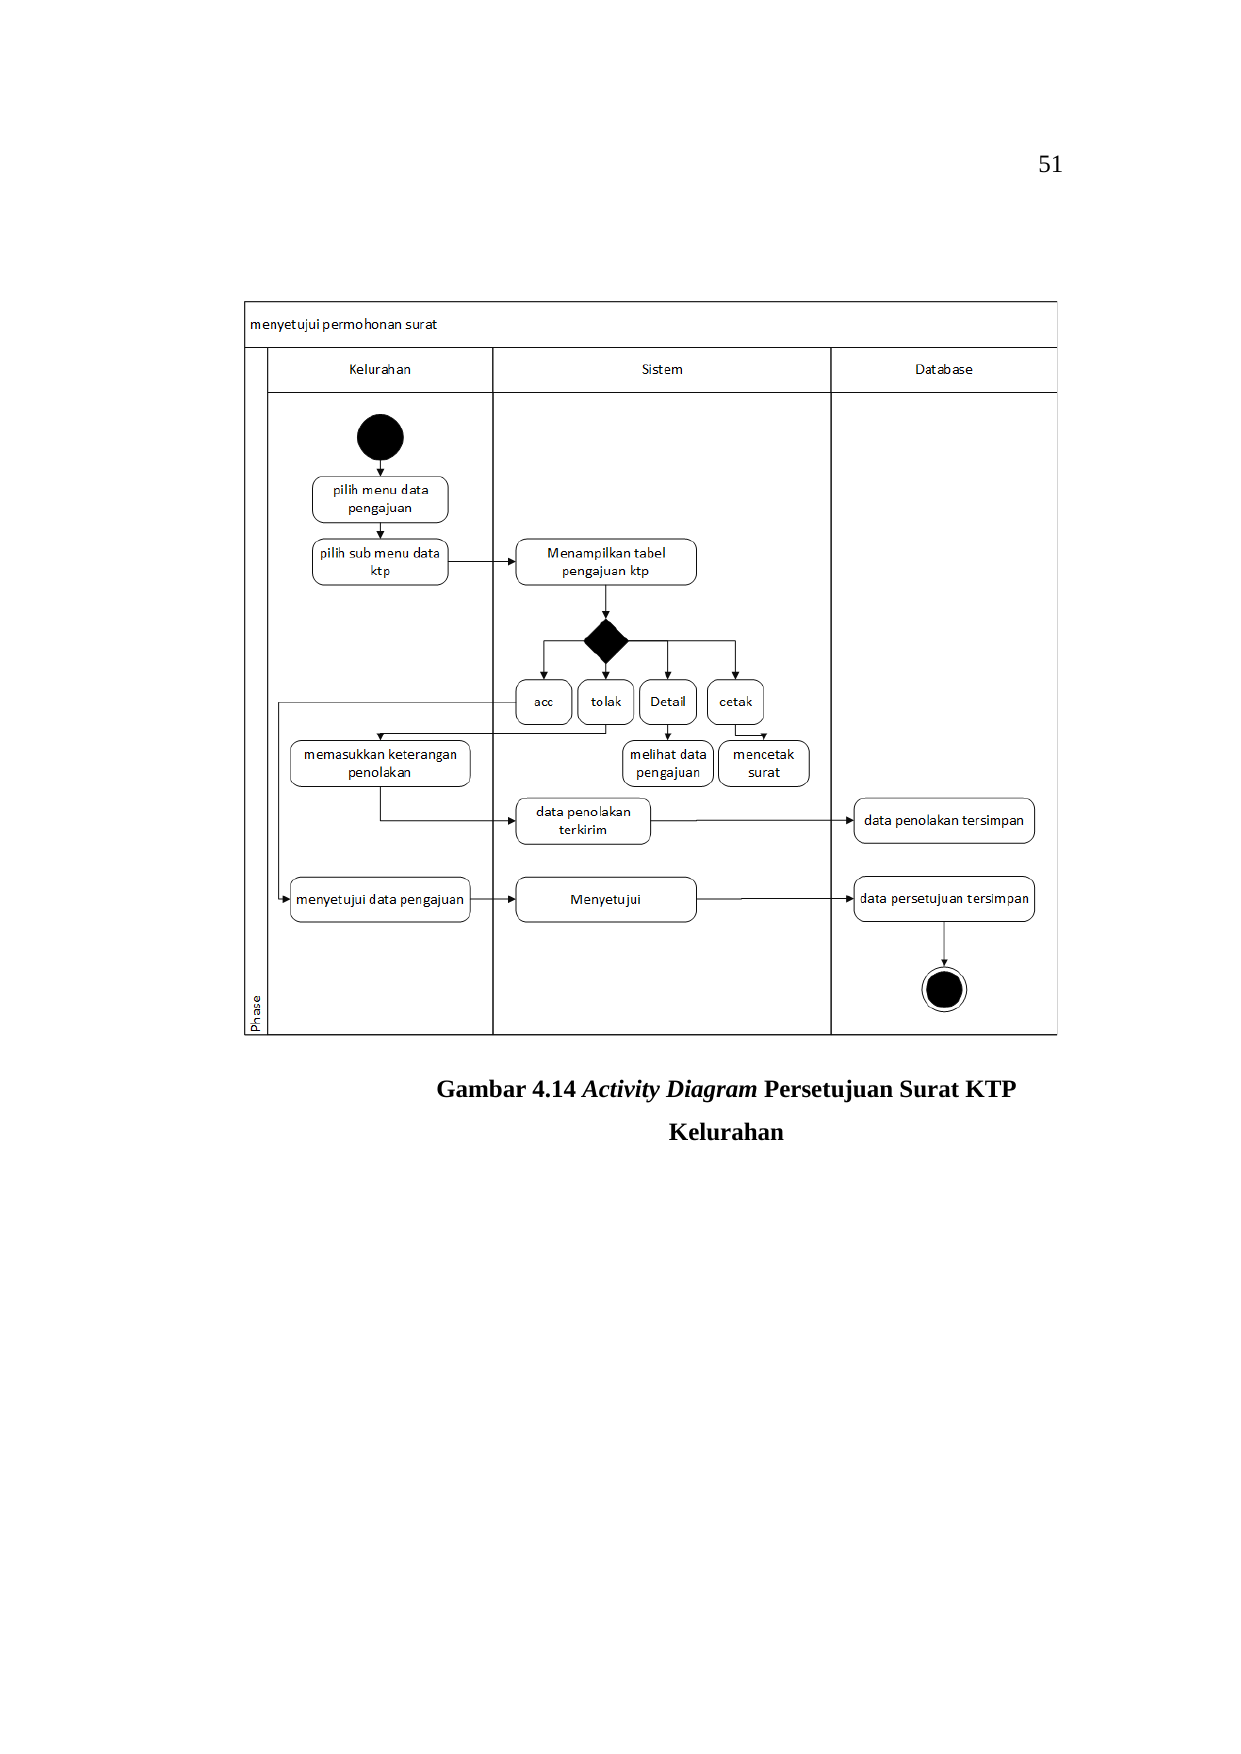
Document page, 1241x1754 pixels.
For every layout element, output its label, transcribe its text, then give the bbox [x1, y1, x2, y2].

table_header [236, 294, 1063, 1074]
picture [242, 300, 1058, 1040]
text Gambar 4.14 Activity Diagram Persetujuan Surat KTP Kelurahan [390, 1074, 1063, 1146]
